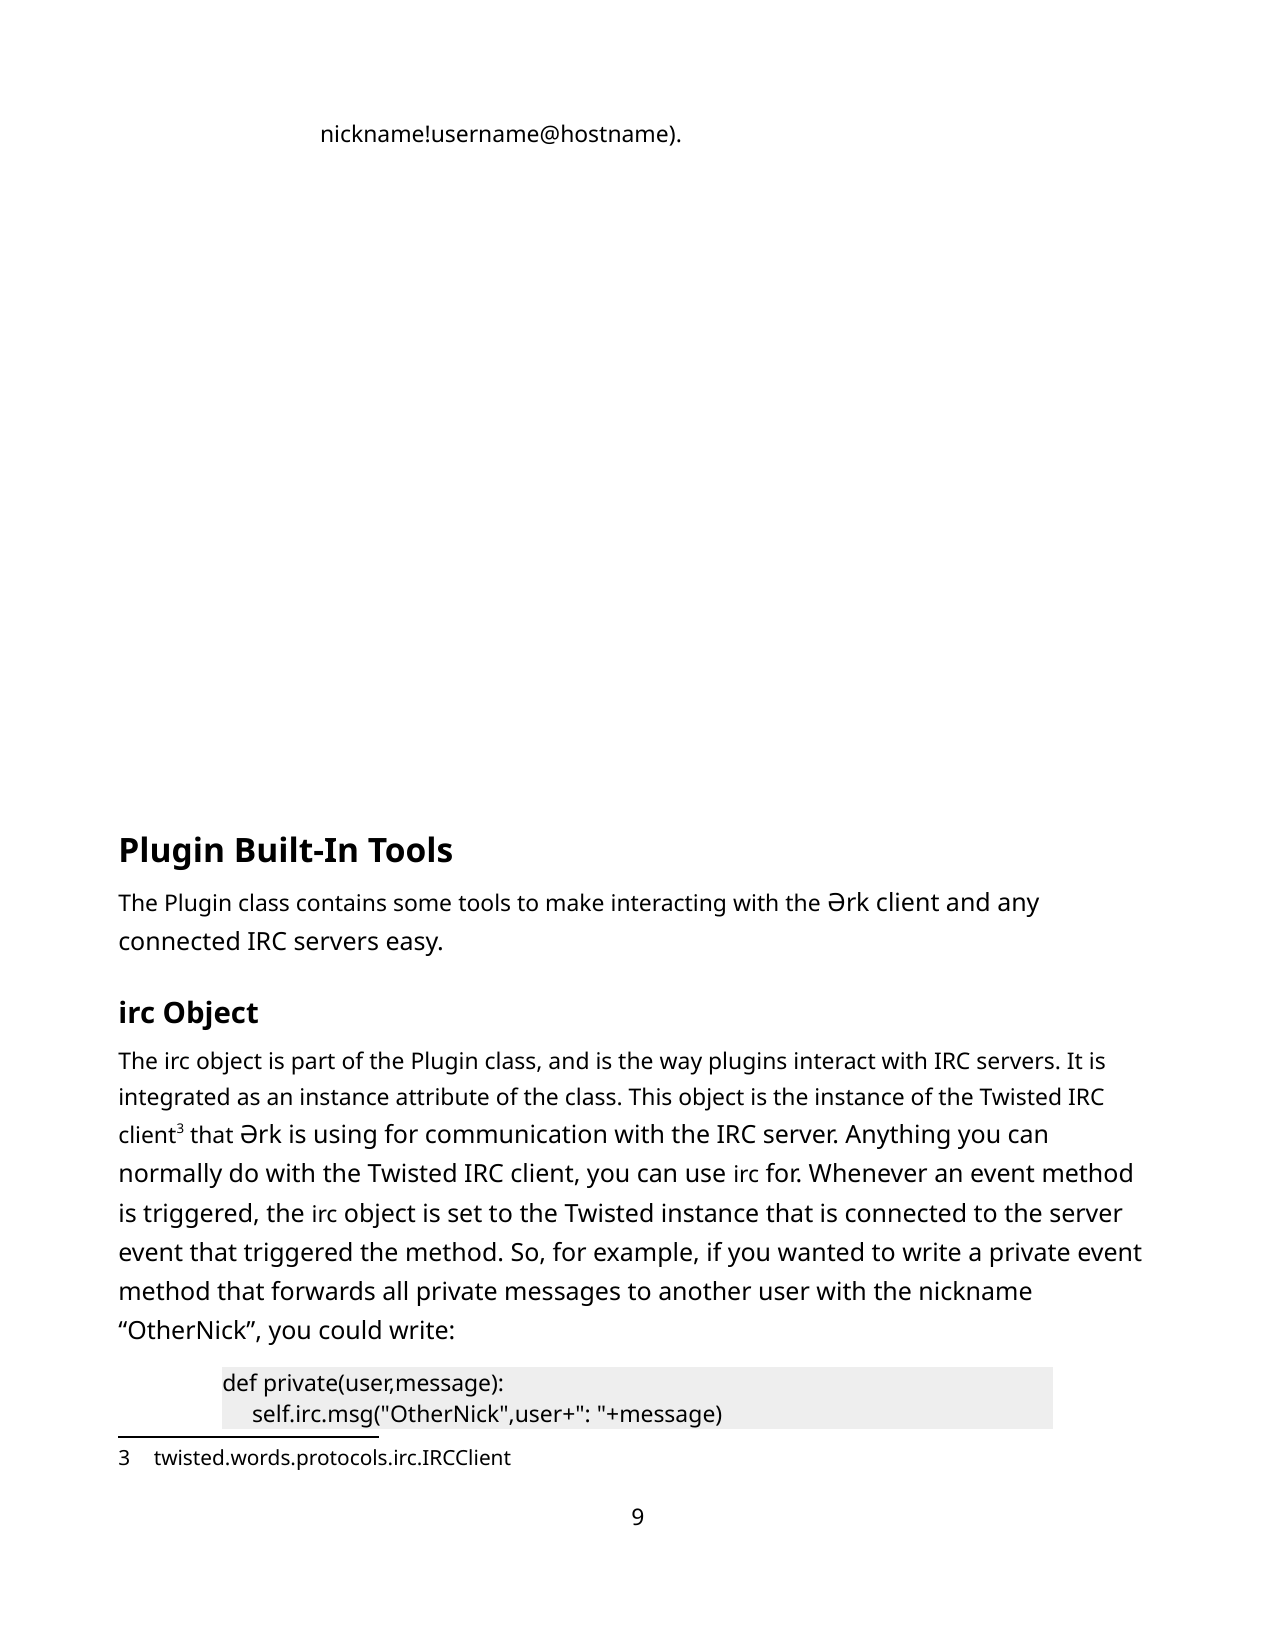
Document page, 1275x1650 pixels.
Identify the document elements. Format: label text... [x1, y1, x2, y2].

text The irc object is part of the Plugin class, and is the way plugins interact with IRC servers. It is integrated as an instance attribute of the class. This object is the instance of the Twisted IRC client that Ərk is using for communication with the IRC server. Anything you can normally do with the Twisted IRC client, you can use irc for. Whenever an event method is triggered, the irc object is set to the Twisted instance that is connected to the server event that triggered the method. So, for example, if you wanted to write a private event method that forwards all private messages to another user with the nickname “OtherNick”, you could write: [118, 1045, 1157, 1347]
subtitle Plugin Built-In Tools [118, 826, 1157, 872]
subtitle irc Object [118, 992, 1157, 1032]
table_cell [118, 118, 320, 149]
text The Plugin class contains some tools to make interacting with the Ərk client and any connected IRC servers easy. [118, 885, 1157, 958]
text twisted.words.protocols.irc.IRCClient [118, 1443, 1157, 1471]
table_cell nickname!username@hostname). [320, 118, 1157, 149]
table_header def private(user,message): self.irc.msg("OtherNick",user+": "+message) [222, 1367, 1053, 1429]
